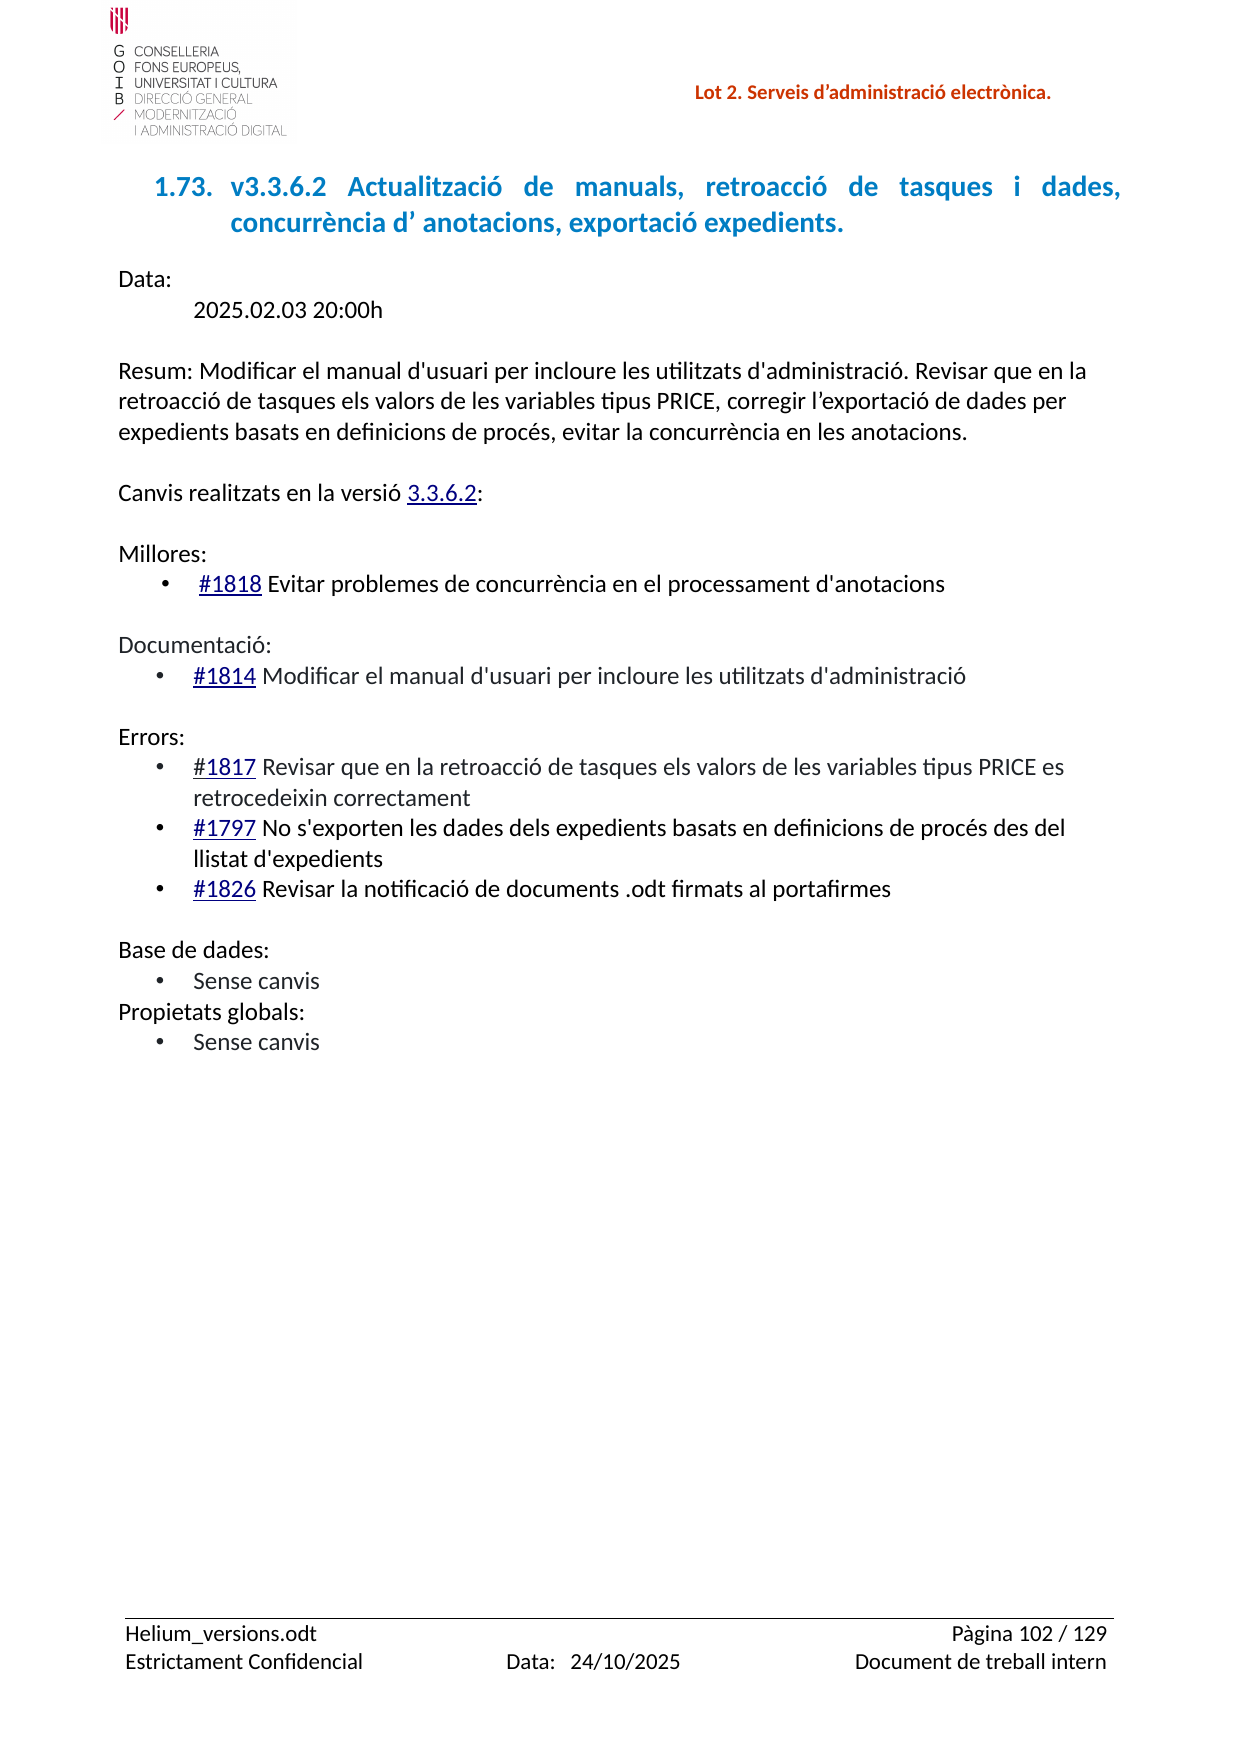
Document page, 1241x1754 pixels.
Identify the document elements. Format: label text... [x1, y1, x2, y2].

text Errors: [118, 721, 1122, 752]
text Millores: [118, 538, 1122, 568]
picture [100, 0, 297, 144]
text Documentació: [118, 629, 1122, 660]
text Resum: Modificar el manual d'usuari per incloure les utilitzats d'administració. Revisar que en la retroacció de tasques els valors de les variables tipus PRICE, corregir l’exportació de dades per expedients basats en definicions de procés, evitar la concurrència en les anotacions. [118, 355, 1122, 446]
list Sense canvis [156, 965, 1122, 996]
text 2025.02.03 20:00h [118, 294, 1122, 324]
text Propietats globals: [118, 996, 1122, 1026]
text Base de dades: [118, 935, 1122, 965]
list #1826 Revisar la notificació de documents .odt firmats al portafirmes [156, 874, 1122, 904]
text Canvis realitzats en la versió 3.3.6.2: [118, 477, 1122, 507]
list #1817 Revisar que en la retroacció de tasques els valors de les variables tipus PRICE es retrocedeixin correctament [156, 752, 1122, 813]
subtitle v3.3.6.2 Actualització de manuals, retroacció de tasques i dades, concurrència d’ anotacions, exportació expedients. [153, 168, 1122, 239]
list #1814 Modificar el manual d'usuari per incloure les utilitzats d'administració [156, 660, 1122, 691]
list Sense canvis [156, 1026, 1122, 1057]
list #1797 No s'exporten les dades dels expedients basats en definicions de procés des del llistat d'expedients [156, 813, 1122, 874]
list #1818 Evitar problemes de concurrència en el processament d'anotacions [161, 568, 1122, 599]
text Data: [118, 263, 1122, 294]
